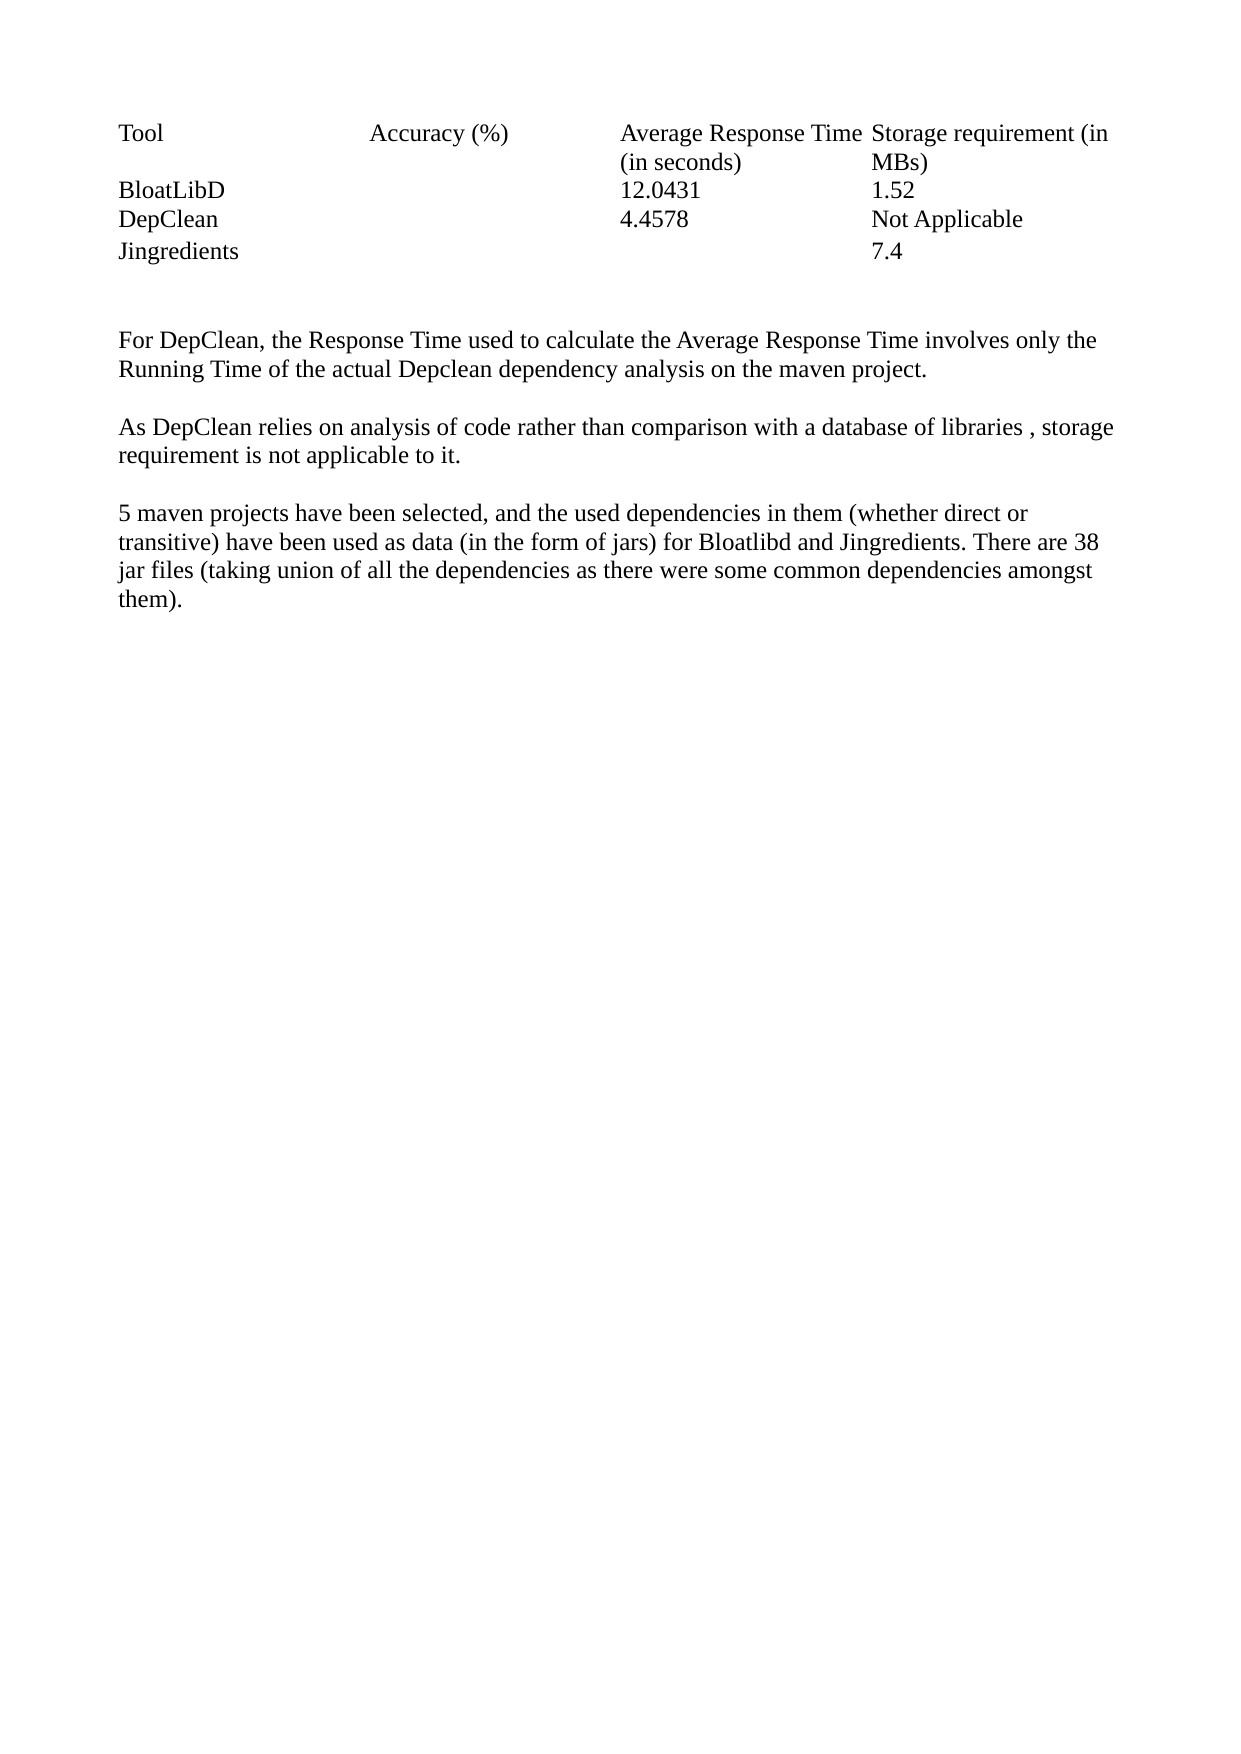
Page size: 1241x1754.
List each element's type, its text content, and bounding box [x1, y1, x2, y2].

table_header Average Response Time (in seconds) [620, 118, 871, 176]
table_cell [369, 176, 620, 204]
table_cell Jingredients [118, 236, 369, 268]
text For DepClean, the Response Time used to calculate the Average Response Time involves only the Running Time of the actual Depclean dependency analysis on the maven project. [118, 325, 1122, 383]
text As DepClean relies on analysis of code rather than comparison with a database of libraries , storage requirement is not applicable to it. [118, 412, 1122, 469]
table_cell 4.4578 [620, 204, 871, 236]
text 5 maven projects have been selected, and the used dependencies in them (whether direct or transitive) have been used as data (in the form of jars) for Bloatlibd and Jingredients. There are 38 jar files (taking union of all the dependencies as there were some common dependencies amongst them). [118, 498, 1122, 613]
table_cell [369, 204, 620, 236]
table_header Tool [118, 118, 369, 176]
table_cell 12.0431 [620, 176, 871, 204]
table_header Storage requirement (in MBs) [871, 118, 1122, 176]
table_cell DepClean [118, 204, 369, 236]
table_cell [620, 236, 871, 268]
table_cell BloatLibD [118, 176, 369, 204]
table_cell 1.52 [871, 176, 1122, 204]
table_cell Not Applicable [871, 204, 1122, 236]
table_header Accuracy (%) [369, 118, 620, 176]
table_cell [369, 236, 620, 268]
table_cell 7.4 [871, 236, 1122, 268]
